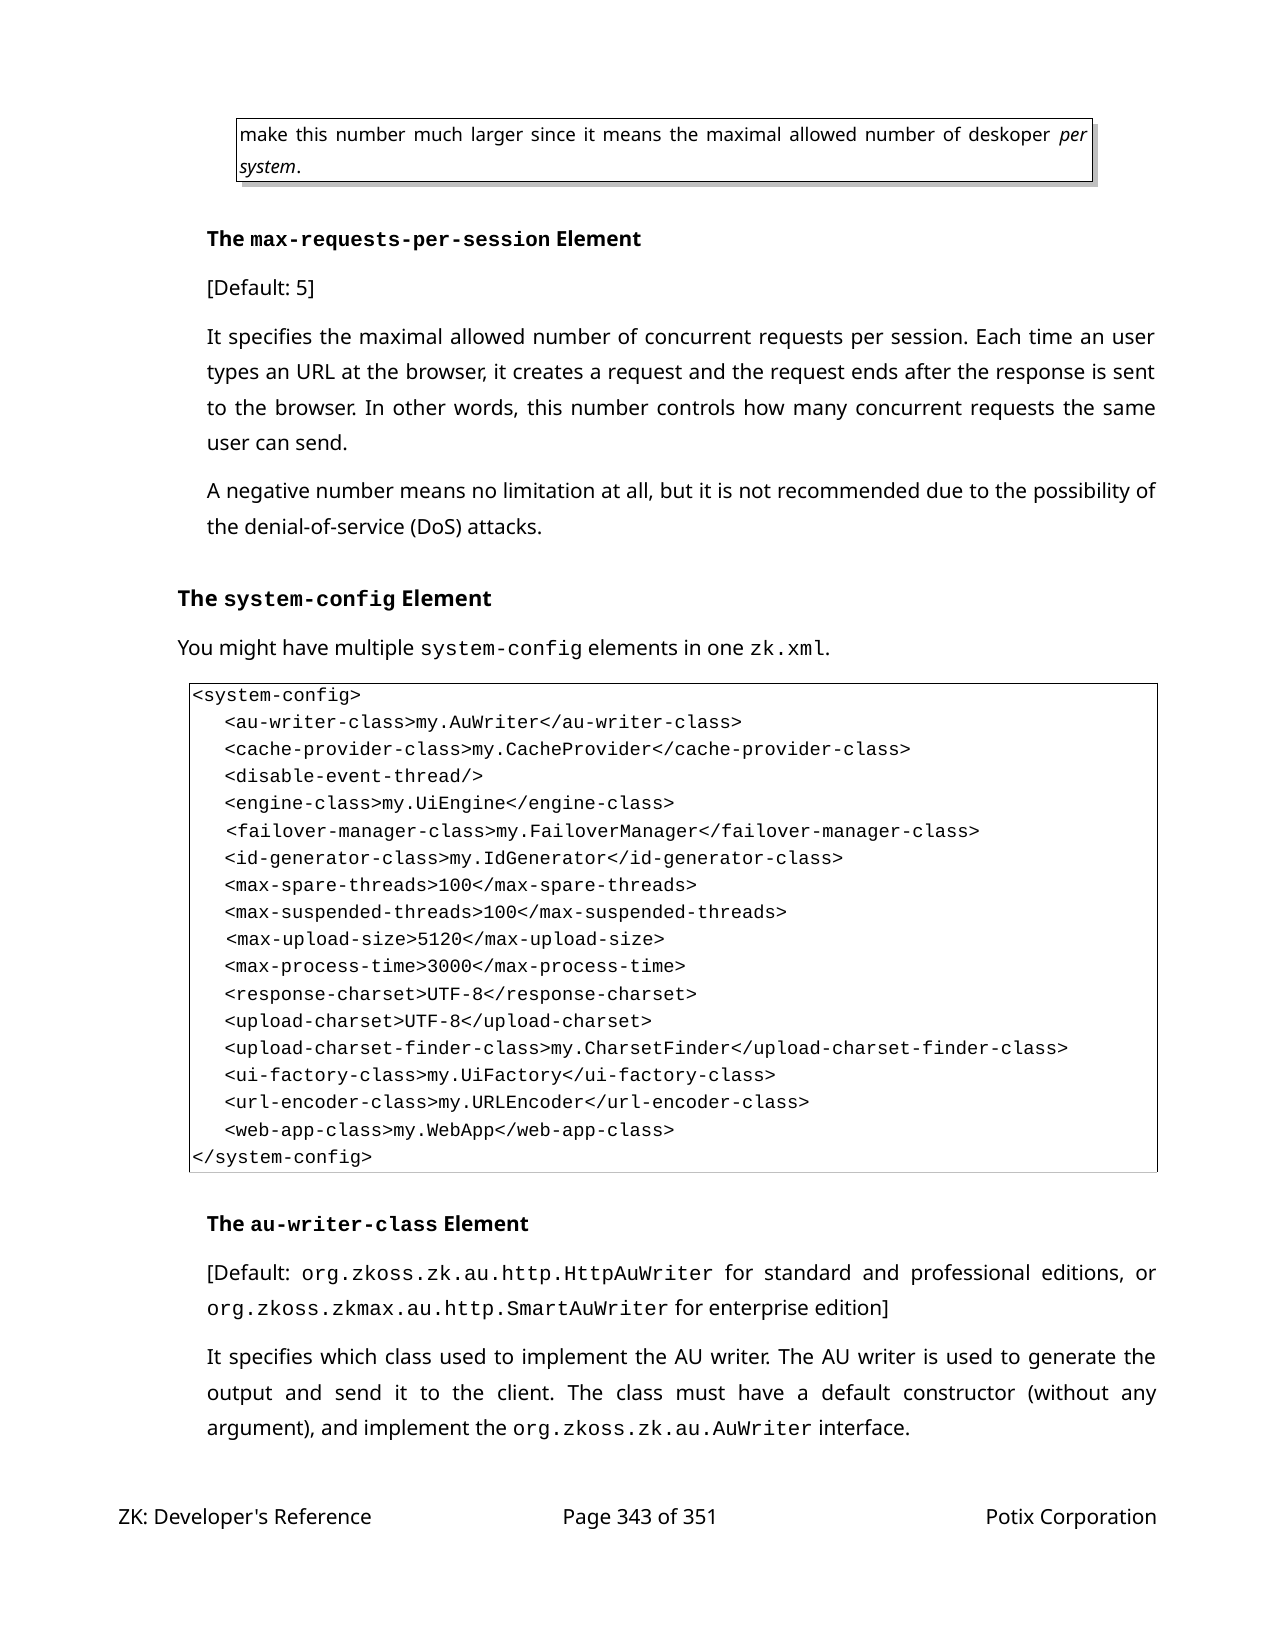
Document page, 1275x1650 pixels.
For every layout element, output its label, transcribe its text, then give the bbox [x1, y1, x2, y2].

text You might have multiple system-config elements in one zk.xml. [177, 633, 1157, 662]
text <upload-charset-finder-class>my.CharsetFinder</upload-charset-finder-class> [190, 1036, 1157, 1060]
subtitle The system-config Element [177, 583, 1157, 613]
text [Default: org.zkoss.zk.au.http.HttpAuWriter for standard and professional editions, or org.zkoss.zkmax.au.http.SmartAuWriter for enterprise edition] [207, 1258, 1157, 1322]
text [Default: 5] [207, 273, 1157, 302]
text <disable-event-thread/> [190, 764, 1157, 788]
text <id-generator-class>my.IdGenerator</id-generator-class> [190, 846, 1157, 870]
text <response-charset>UTF-8</response-charset> [190, 982, 1157, 1006]
text <max-process-time>3000</max-process-time> [190, 954, 1157, 979]
subtitle The max-requests-per-session Element [207, 224, 1157, 253]
text <engine-class>my.UiEngine</engine-class> [190, 791, 1157, 816]
text <ui-factory-class>my.UiFactory</ui-factory-class> [190, 1063, 1157, 1087]
text make this number much larger since it means the maximal allowed number of deskoper per system. [237, 119, 1092, 181]
text It specifies the maximal allowed number of concurrent requests per session. Each time an user types an URL at the browser, it creates a request and the request ends after the response is sent to the browser. In other words, this number controls how many concurrent requests the same user can send. [207, 322, 1157, 456]
text <url-encoder-class>my.URLEncoder</url-encoder-class> [190, 1090, 1157, 1114]
text <cache-provider-class>my.CacheProvider</cache-provider-class> [190, 737, 1157, 761]
text <max-suspended-threads>100</max-suspended-threads> [190, 900, 1157, 924]
text It specifies which class used to implement the AU writer. The AU writer is used to generate the output and send it to the client. The class must have a default constructor (without any argument), and implement the org.zkoss.zk.au.AuWriter interface. [207, 1342, 1157, 1441]
text A negative number means no limitation at all, but it is not recommended due to the possibility of the denial-of-service (DoS) attacks. [207, 477, 1157, 540]
text <max-upload-size>5120</max-upload-size> [190, 927, 1157, 951]
text <max-spare-threads>100</max-spare-threads> [190, 873, 1157, 897]
subtitle The au-writer-class Element [207, 1209, 1157, 1237]
text <web-app-class>my.WebApp</web-app-class> [190, 1117, 1157, 1142]
text </system-config> [190, 1145, 1157, 1172]
text <au-writer-class>my.AuWriter</au-writer-class> [190, 710, 1157, 734]
text <upload-charset>UTF-8</upload-charset> [190, 1009, 1157, 1033]
text <failover-manager-class>my.FailoverManager</failover-manager-class> [190, 818, 1157, 843]
text <system-config> [190, 684, 1157, 707]
